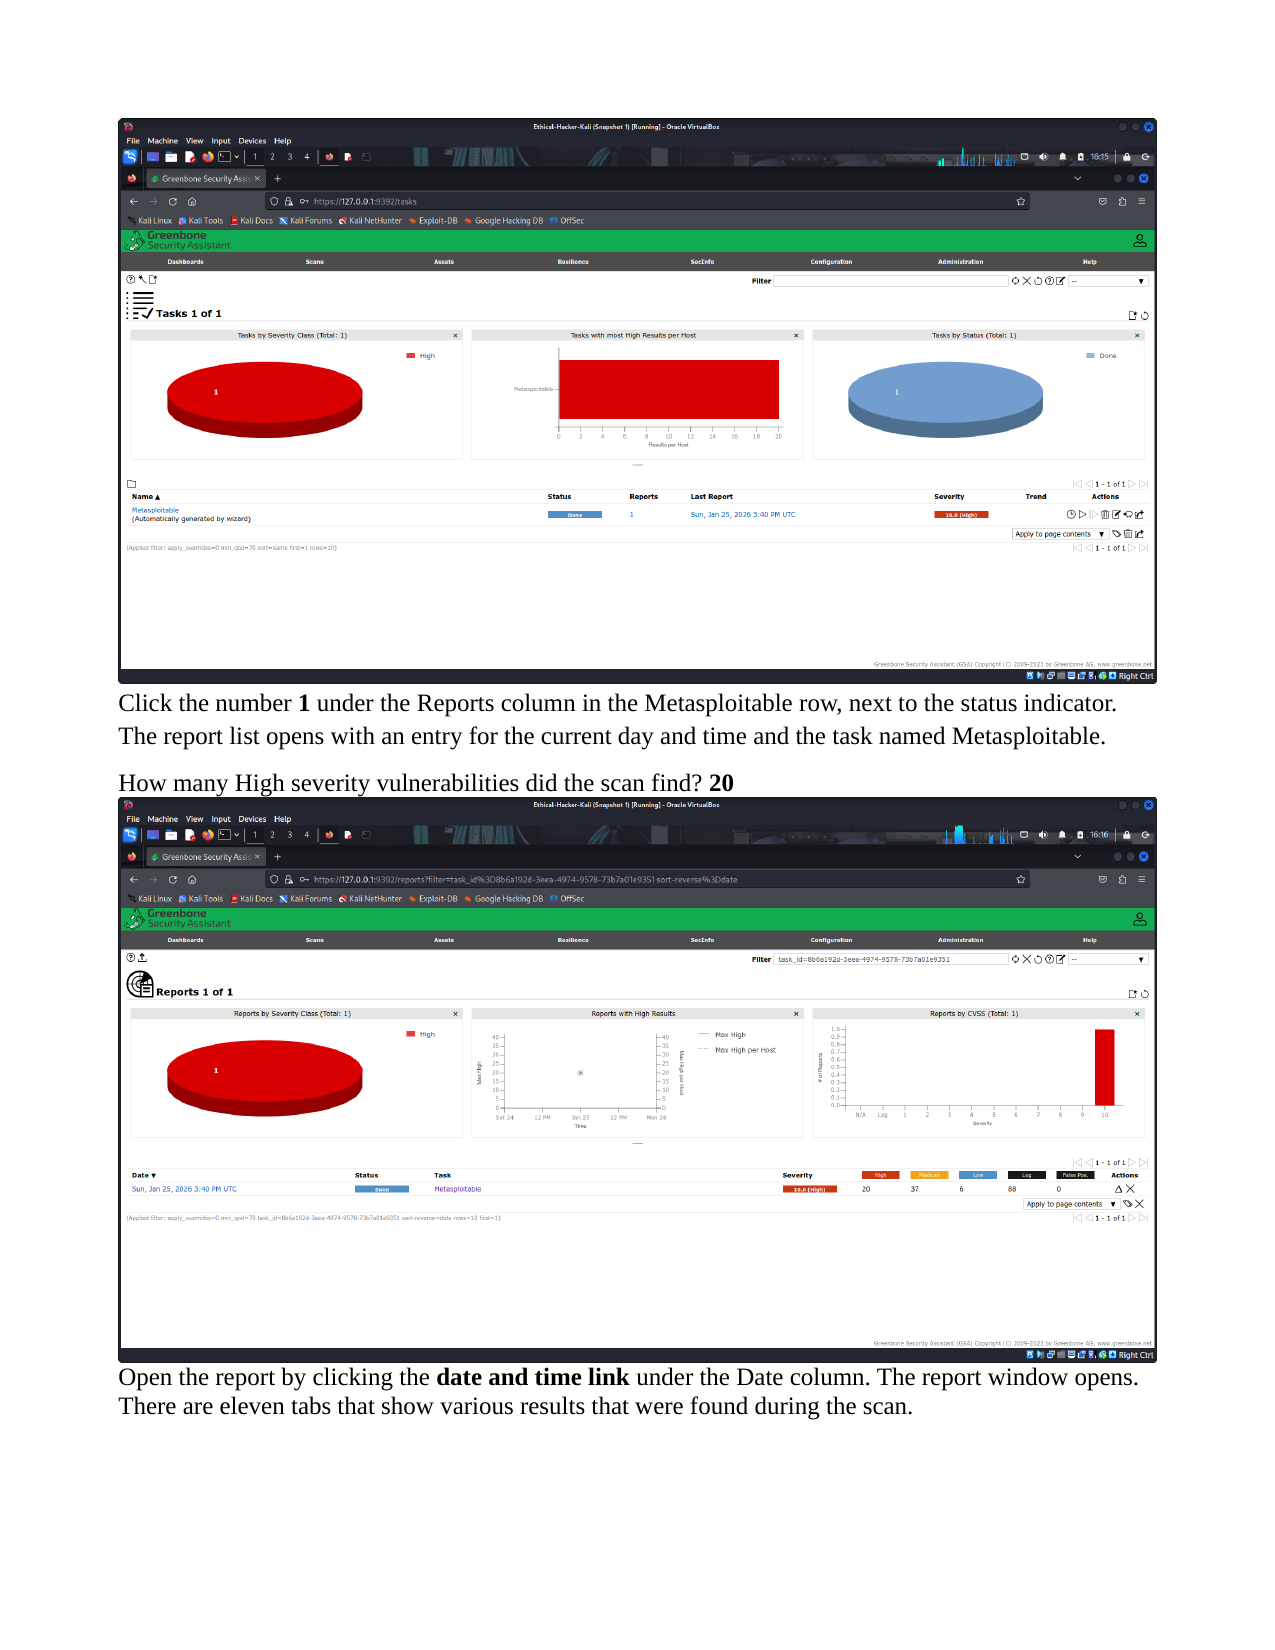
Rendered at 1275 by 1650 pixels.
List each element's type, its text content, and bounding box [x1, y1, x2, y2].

text How many High severity vulnerabilities did the scan find? 20 [118, 768, 1157, 797]
picture [118, 118, 1157, 684]
text Click the number 1 under the Reports column in the Metasploitable row, next to the status indicator. The report list opens with an entry for the current day and time and the task named Metasploitable. [118, 684, 1157, 749]
picture [118, 797, 1157, 1363]
text Open the report by clicking the date and time link under the Date column. The report window opens. There are eleven tabs that show various results that were found during the scan. [118, 1363, 1157, 1420]
